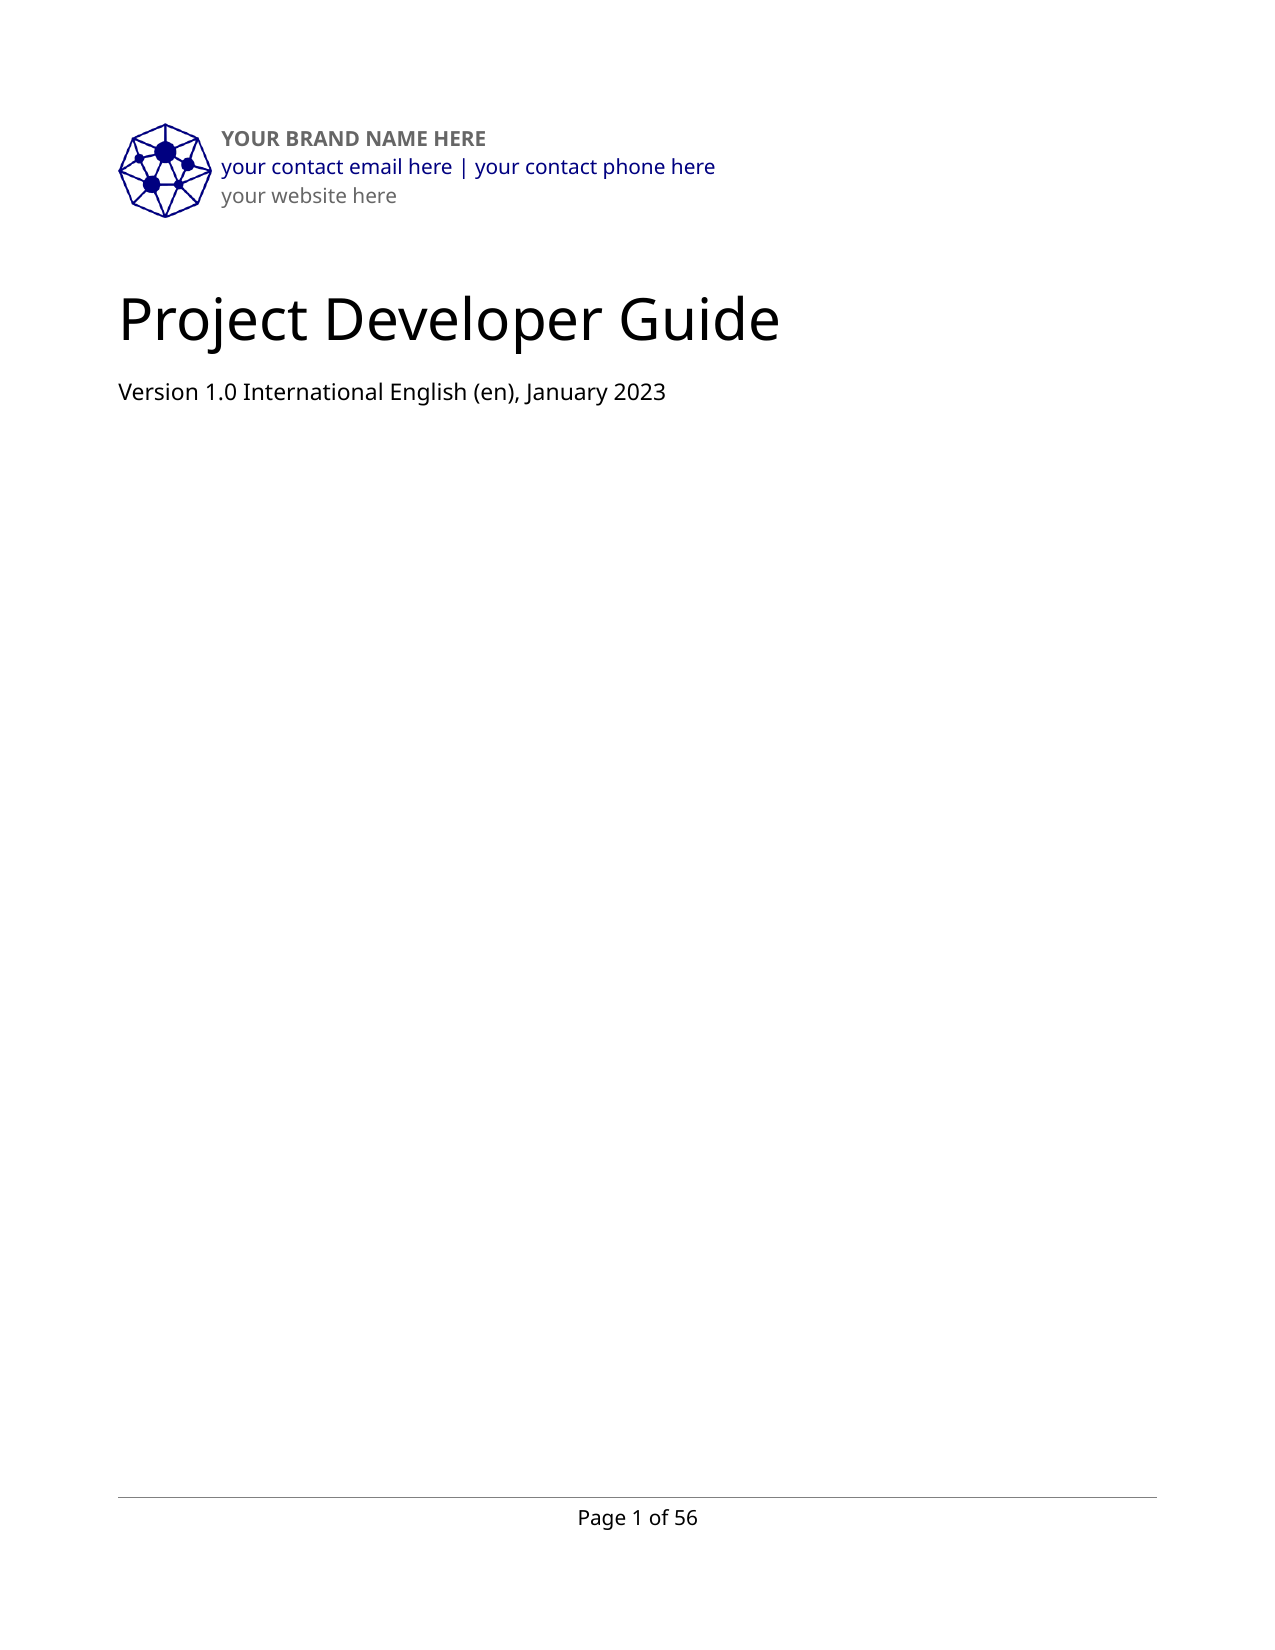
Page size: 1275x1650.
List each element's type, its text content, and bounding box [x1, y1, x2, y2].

picture [118, 123, 212, 218]
title Project Developer Guide [118, 278, 1157, 357]
text Version 1.0 International English (en), January 2023 [118, 376, 1157, 407]
